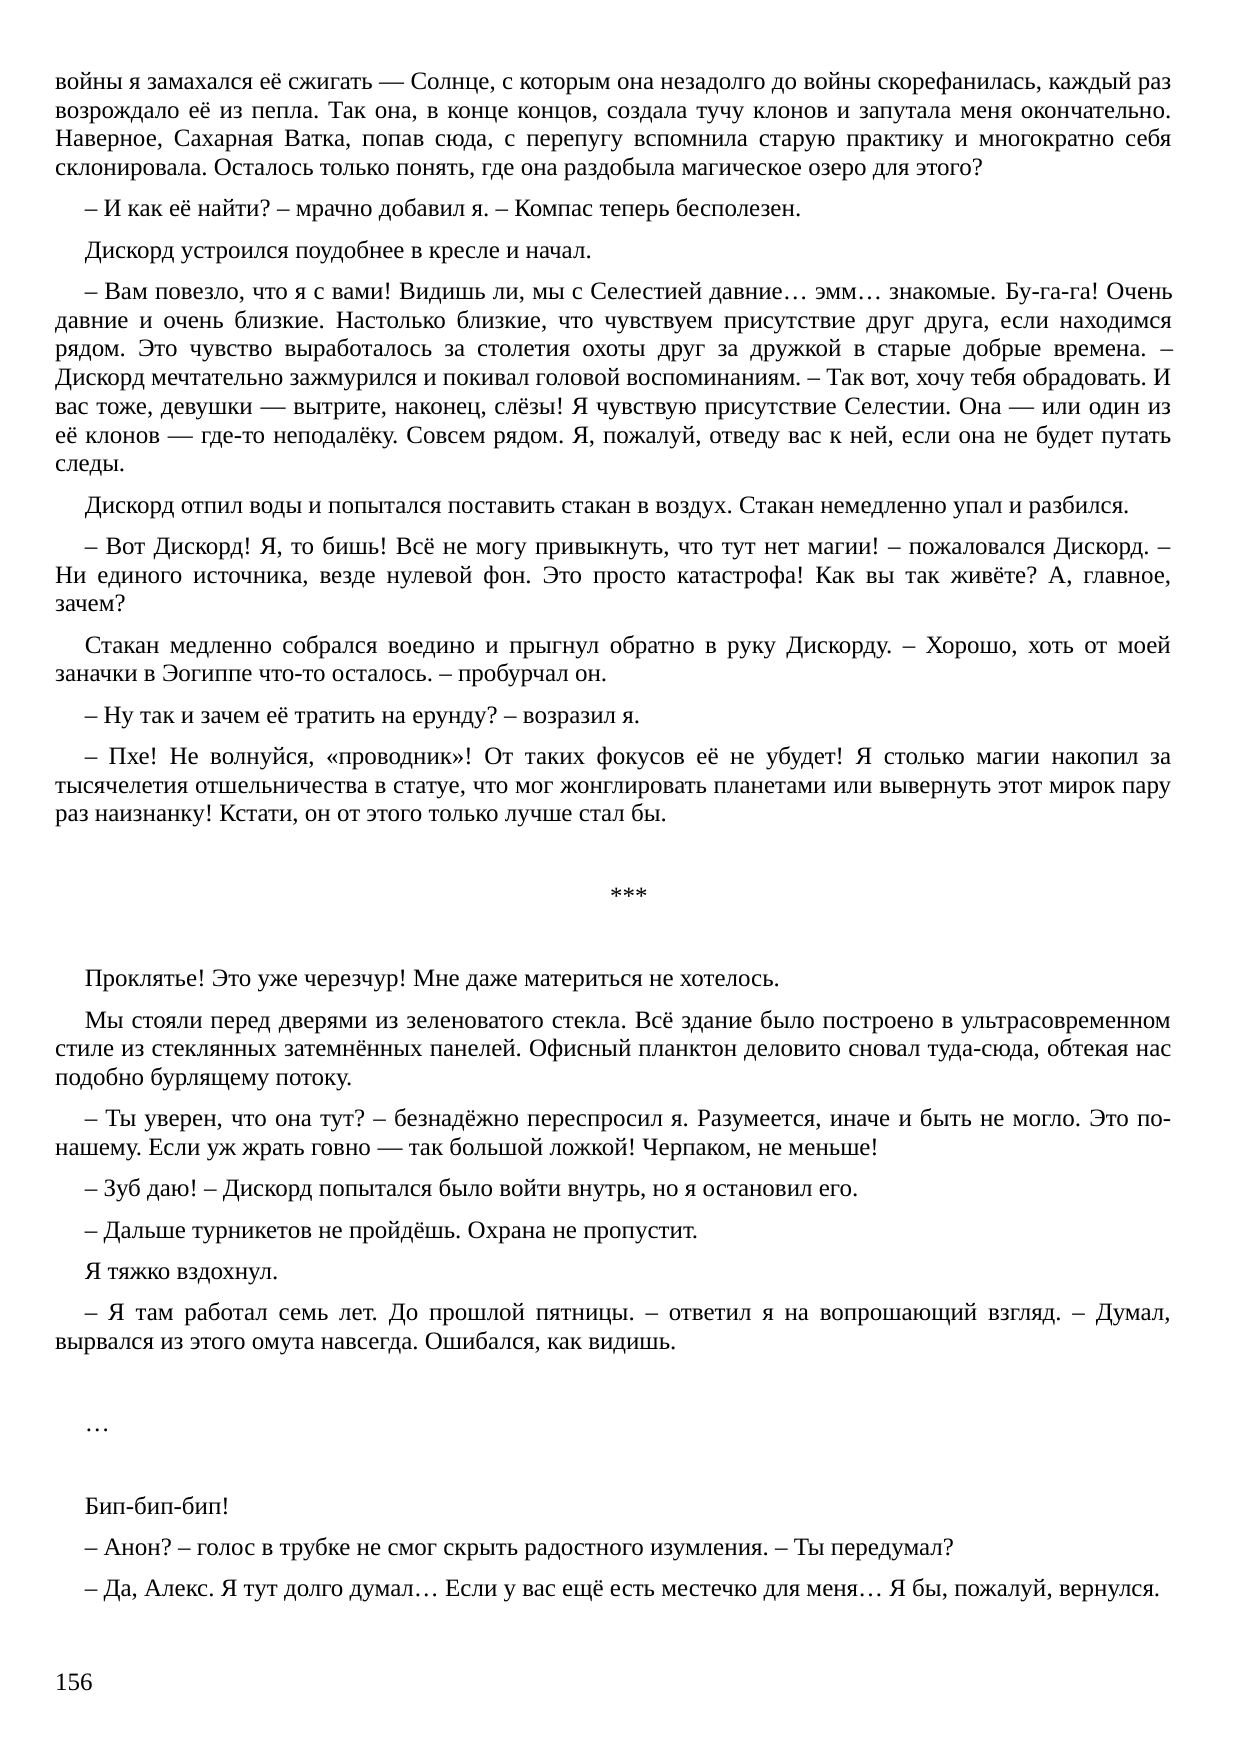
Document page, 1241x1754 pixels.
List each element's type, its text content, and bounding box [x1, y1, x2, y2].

text – Анон? – голос в трубке не смог скрыть радостного изумления. – Ты передумал? [55, 1532, 1173, 1561]
text – Дальше турникетов не пройдёшь. Охрана не пропустит. [55, 1215, 1173, 1243]
text – И как её найти? – мрачно добавил я. – Компас теперь бесполезен. [55, 193, 1173, 222]
text – Вам повезло, что я с вами! Видишь ли, мы с Селестией давние… эмм… знакомые. Бу-га-га! Очень давние и очень близкие. Настолько близкие, что чувствуем присутствие друг друга, если находимся рядом. Это чувство выработалось за столетия охоты друг за дружкой в старые добрые времена. – Дискорд мечтательно зажмурился и покивал головой воспоминаниям. – Так вот, хочу тебя обрадовать. И вас тоже, девушки — вытрите, наконец, слёзы! Я чувствую присутствие Селестии. Она — или один из её клонов — где-то неподалёку. Совсем рядом. Я, пожалуй, отведу вас к ней, если она не будет путать следы. [55, 276, 1173, 477]
text – Ну так и зачем её тратить на ерунду? – возразил я. [55, 700, 1173, 728]
text – Вот Дискорд! Я, то бишь! Всё не могу привыкнуть, что тут нет магии! – пожаловался Дискорд. – Ни единого источника, везде нулевой фон. Это просто катастрофа! Как вы так живёте? А, главное, зачем? [55, 531, 1173, 617]
text Стакан медленно собрался воедино и прыгнул обратно в руку Дискорду. – Хорошо, хоть от моей заначки в Эогиппе что-то осталось. – пробурчал он. [55, 630, 1173, 687]
text Я тяжко вздохнул. [55, 1256, 1173, 1285]
text *** [55, 881, 1173, 910]
text … [55, 1408, 1173, 1437]
text – Да, Алекс. Я тут долго думал… Если у вас ещё есть местечко для меня… Я бы, пожалуй, вернулся. [55, 1573, 1173, 1602]
text Дискорд отпил воды и попытался поставить стакан в воздух. Стакан немедленно упал и разбился. [55, 490, 1173, 518]
text – Зуб даю! – Дискорд попытался было войти внутрь, но я остановил его. [55, 1173, 1173, 1202]
text – Я там работал семь лет. До прошлой пятницы. – ответил я на вопрошающий взгляд. – Думал, вырвался из этого омута навсегда. Ошибался, как видишь. [55, 1297, 1173, 1355]
text Дискорд устроился поудобнее в кресле и начал. [55, 235, 1173, 263]
text войны я замахался её сжигать — Солнце, с которым она незадолго до войны скорефанилась, каждый раз возрождало её из пепла. Так она, в конце концов, создала тучу клонов и запутала меня окончательно. Наверное, Сахарная Ватка, попав сюда, с перепугу вспомнила старую практику и многократно себя склонировала. Осталось только понять, где она раздобыла магическое озеро для этого? [55, 66, 1173, 181]
text Бип-бип-бип! [55, 1491, 1173, 1520]
text – Пхе! Не волнуйся, «проводник»! От таких фокусов её не убудет! Я столько магии накопил за тысячелетия отшельничества в статуе, что мог жонглировать планетами или вывернуть этот мирок пару раз наизнанку! Кстати, он от этого только лучше стал бы. [55, 741, 1173, 827]
text Мы стояли перед дверями из зеленоватого стекла. Всё здание было построено в ультрасовременном стиле из стеклянных затемнённых панелей. Офисный планктон деловито сновал туда-сюда, обтекая нас подобно бурлящему потоку. [55, 1005, 1173, 1091]
text – Ты уверен, что она тут? – безнадёжно переспросил я. Разумеется, иначе и быть не могло. Это по-нашему. Если уж жрать говно — так большой ложкой! Черпаком, не меньше! [55, 1103, 1173, 1161]
text Проклятье! Это уже черезчур! Мне даже материться не хотелось. [55, 963, 1173, 992]
